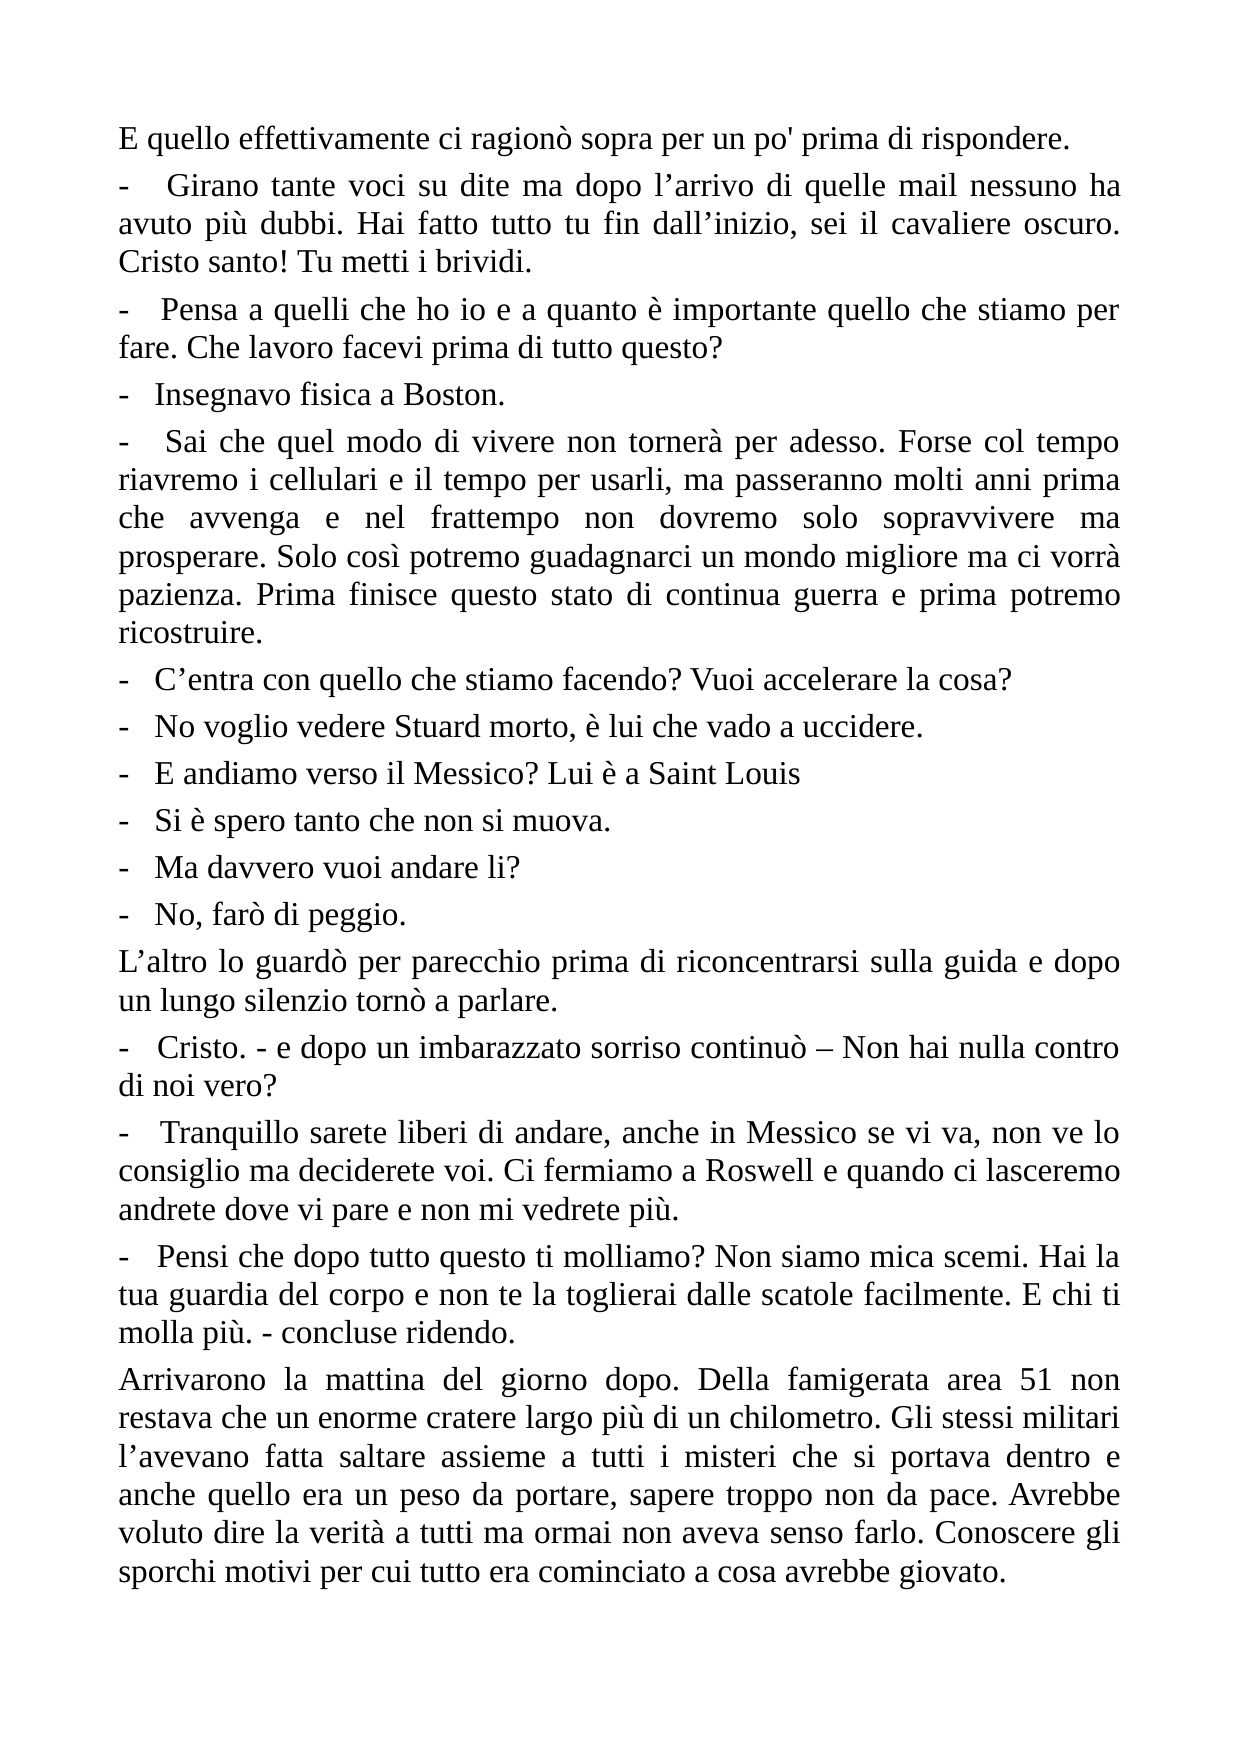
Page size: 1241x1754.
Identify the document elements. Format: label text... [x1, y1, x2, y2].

text Arrivarono la mattina del giorno dopo. Della famigerata area 51 non restava che un enorme cratere largo più di un chilometro. Gli stessi militari l’avevano fatta saltare assieme a tutti i misteri che si portava dentro e anche quello era un peso da portare, sapere troppo non da pace. Avrebbe voluto dire la verità a tutti ma ormai non aveva senso farlo. Conoscere gli sporchi motivi per cui tutto era cominciato a cosa avrebbe giovato. [118, 1359, 1122, 1589]
text - No, farò di peggio. [118, 894, 1122, 933]
text E quello effettivamente ci ragionò sopra per un po' prima di rispondere. [118, 118, 1122, 156]
text - Sai che quel modo di vivere non tornerà per adesso. Forse col tempo riavremo i cellulari e il tempo per usarli, ma passeranno molti anni prima che avvenga e nel frattempo non dovremo solo sopravvivere ma prosperare. Solo così potremo guadagnarci un mondo migliore ma ci vorrà pazienza. Prima finisce questo stato di continua guerra e prima potremo ricostruire. [118, 421, 1122, 651]
text - Cristo. - e dopo un imbarazzato sorriso continuò – Non hai nulla contro di noi vero? [118, 1027, 1122, 1103]
text - Pensa a quelli che ho io e a quanto è importante quello che stiamo per fare. Che lavoro facevi prima di tutto questo? [118, 289, 1122, 365]
text - C’entra con quello che stiamo facendo? Vuoi accelerare la cosa? [118, 660, 1122, 698]
text - No voglio vedere Stuard morto, è lui che vado a uccidere. [118, 707, 1122, 745]
text - Girano tante voci su dite ma dopo l’arrivo di quelle mail nessuno ha avuto più dubbi. Hai fatto tutto tu fin dall’inizio, sei il cavaliere oscuro. Cristo santo! Tu metti i brividi. [118, 165, 1122, 280]
text - Tranquillo sarete liberi di andare, anche in Messico se vi va, non ve lo consiglio ma deciderete voi. Ci fermiamo a Roswell e quando ci lasceremo andrete dove vi pare e non mi vedrete più. [118, 1112, 1122, 1227]
text - Insegnavo fisica a Boston. [118, 374, 1122, 412]
text - E andiamo verso il Messico? Lui è a Saint Louis [118, 754, 1122, 792]
text - Si è spero tanto che non si muova. [118, 801, 1122, 839]
text - Ma davvero vuoi andare li? [118, 848, 1122, 886]
text L’altro lo guardò per parecchio prima di riconcentrarsi sulla guida e dopo un lungo silenzio tornò a parlare. [118, 942, 1122, 1018]
text - Pensi che dopo tutto questo ti molliamo? Non siamo mica scemi. Hai la tua guardia del corpo e non te la toglierai dalle scatole facilmente. E chi ti molla più. - concluse ridendo. [118, 1236, 1122, 1351]
